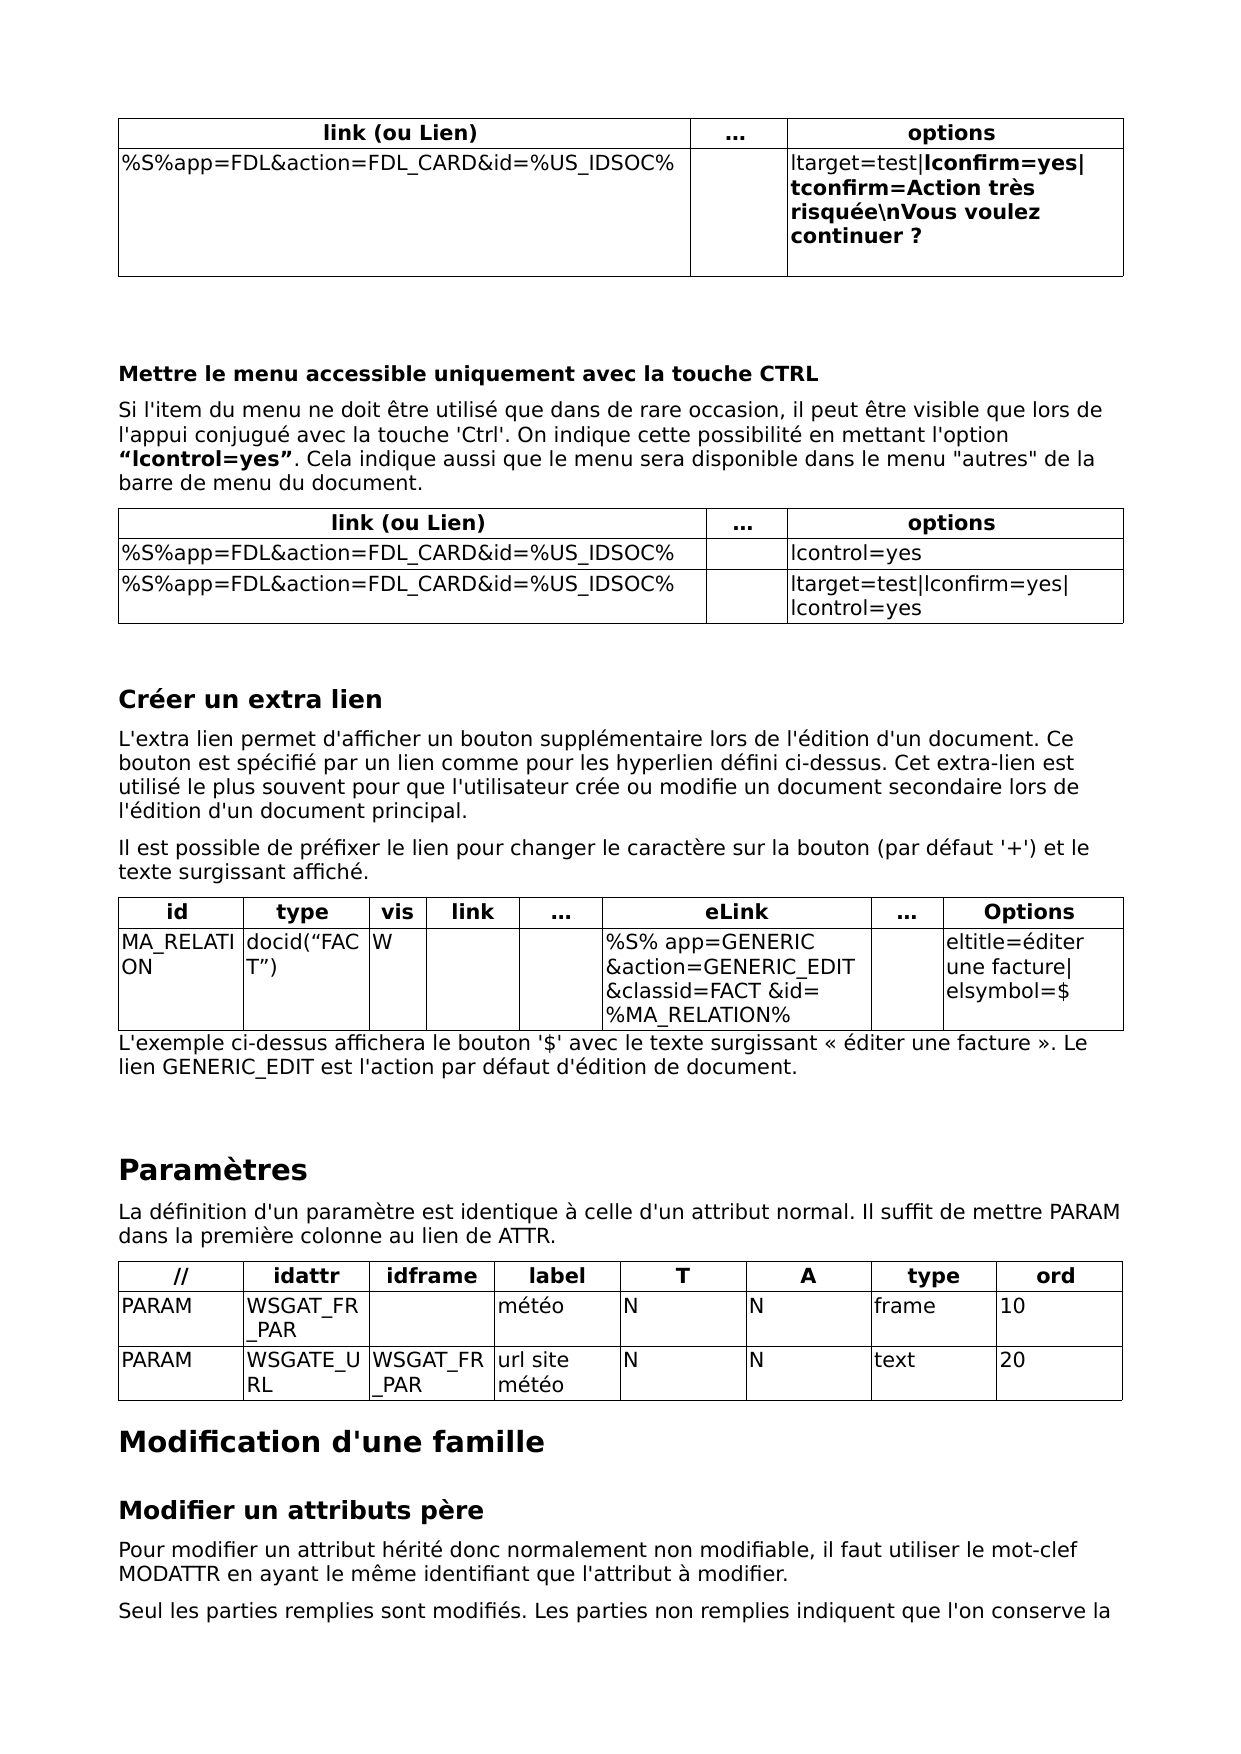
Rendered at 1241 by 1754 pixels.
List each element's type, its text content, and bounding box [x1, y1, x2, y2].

table_header T [621, 1262, 746, 1291]
table_cell WSGATE_URL [244, 1347, 369, 1400]
table_header link (ou Lien) [119, 509, 706, 538]
text Pour modifier un attribut hérité donc normalement non modifiable, il faut utiliser le mot-clef MODATTR en ayant le même identifiant que l'attribut à modifier. [118, 1538, 1122, 1587]
table_cell %S%app=FDL&action=FDL_CARD&id=%US_IDSOC% [119, 539, 706, 568]
table_header vis [370, 898, 426, 927]
table_cell 10 [997, 1292, 1122, 1346]
table_cell text [872, 1347, 996, 1400]
table_cell MA_RELATION [119, 929, 243, 1030]
table_cell [520, 929, 602, 1030]
table_header options [788, 509, 1123, 538]
text L'extra lien permet d'afficher un bouton supplémentaire lors de l'édition d'un document. Ce bouton est spécifié par un lien comme pour les hyperlien défini ci-dessus. Cet extra-lien est utilisé le plus souvent pour que l'utilisateur crée ou modifie un document secondaire lors de l'édition d'un document principal. [118, 727, 1122, 824]
table_cell [707, 539, 787, 568]
subtitle Mettre le menu accessible uniquement avec la touche CTRL [118, 362, 1122, 386]
text Il est possible de préfixer le lien pour changer le caractère sur la bouton (par défaut '+') et le texte surgissant affiché. [118, 836, 1122, 885]
table_cell météo [495, 1292, 620, 1346]
table_cell W [370, 929, 426, 1030]
table_cell %S%app=FDL&action=FDL_CARD&id=%US_IDSOC% [119, 570, 706, 623]
table_header link [427, 898, 519, 927]
text La définition d'un paramètre est identique à celle d'un attribut normal. Il suffit de mettre PARAM dans la première colonne au lien de ATTR. [118, 1200, 1122, 1248]
table_cell url site météo [495, 1347, 620, 1400]
table_header // [119, 1262, 243, 1291]
table_header idattr [244, 1262, 369, 1291]
subtitle Modifier un attributs père [118, 1497, 1122, 1526]
table_header … [707, 509, 787, 538]
table_header type [244, 898, 369, 927]
text Seul les parties remplies sont modifiés. Les parties non remplies indiquent que l'on conserve la [118, 1599, 1122, 1623]
table_header … [691, 119, 787, 148]
table_header eLink [603, 898, 871, 927]
table_cell %S% app=GENERIC &action=GENERIC_EDIT &classid=FACT &id=%MA_RELATION% [603, 929, 871, 1030]
table_cell N [747, 1292, 871, 1346]
subtitle Paramètres [118, 1153, 1122, 1187]
table_cell 20 [997, 1347, 1122, 1400]
text L'exemple ci-dessus affichera le bouton '$' avec le texte surgissant « éditer une facture ». Le lien GENERIC_EDIT est l'action par défaut d'édition de document. [118, 1031, 1122, 1079]
table_cell eltitle=éditer une facture|elsymbol=$ [944, 929, 1123, 1030]
table_cell [370, 1292, 494, 1346]
table_header … [872, 898, 943, 927]
subtitle Créer un extra lien [118, 685, 1122, 714]
table_cell N [747, 1347, 871, 1400]
table_cell WSGAT_FR_PAR [244, 1292, 369, 1346]
table_cell [707, 570, 787, 623]
table_cell [872, 929, 943, 1030]
subtitle Modification d'une famille [118, 1425, 1122, 1459]
table_cell ltarget=test|lconfirm=yes|lcontrol=yes [788, 570, 1123, 623]
table_cell PARAM [119, 1347, 243, 1400]
table_header idframe [370, 1262, 494, 1291]
table_header … [520, 898, 602, 927]
table_cell N [621, 1347, 746, 1400]
table_cell %S%app=FDL&action=FDL_CARD&id=%US_IDSOC% [119, 149, 690, 276]
table_cell lcontrol=yes [788, 539, 1123, 568]
table_header Options [944, 898, 1123, 927]
table_header label [495, 1262, 620, 1291]
table_header link (ou Lien) [119, 119, 690, 148]
table_header ord [997, 1262, 1122, 1291]
table_header options [788, 119, 1123, 148]
table_cell ltarget=test|lconfirm=yes|tconfirm=Action très risquée\nVous voulez continuer ? [788, 149, 1123, 276]
text Si l'item du menu ne doit être utilisé que dans de rare occasion, il peut être visible que lors de l'appui conjugué avec la touche 'Ctrl'. On indique cette possibilité en mettant l'option “lcontrol=yes”. Cela indique aussi que le menu sera disponible dans le menu "autres" de la barre de menu du document. [118, 398, 1122, 496]
table_cell [691, 149, 787, 276]
table_cell docid(“FACT”) [244, 929, 369, 1030]
table_header A [747, 1262, 871, 1291]
table_cell frame [872, 1292, 996, 1346]
table_header id [119, 898, 243, 927]
table_header type [872, 1262, 996, 1291]
table_cell N [621, 1292, 746, 1346]
table_cell WSGAT_FR_PAR [370, 1347, 494, 1400]
table_cell [427, 929, 519, 1030]
table_cell PARAM [119, 1292, 243, 1346]
